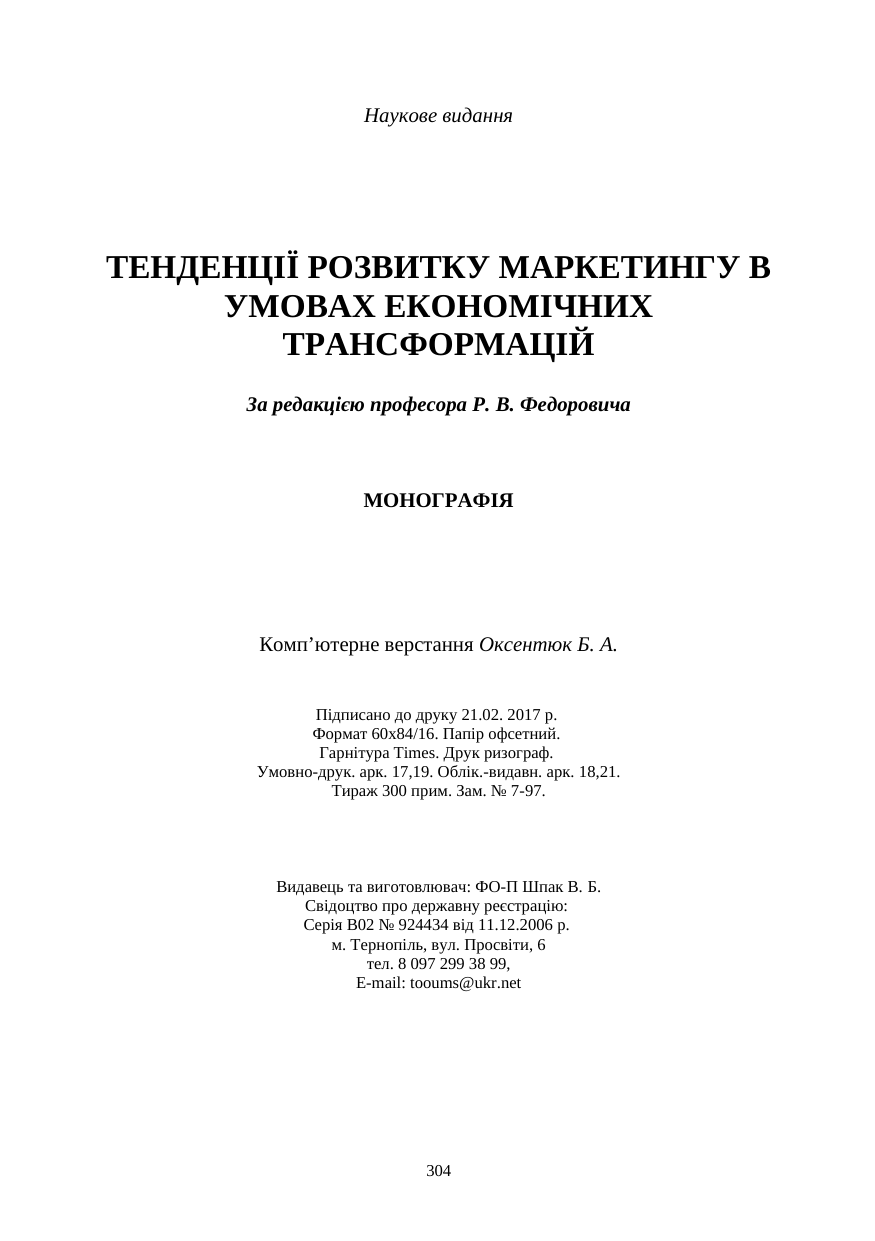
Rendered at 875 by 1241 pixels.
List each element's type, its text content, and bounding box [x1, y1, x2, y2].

text Видавець та виготовлювач: ФО-П Шпак В. Б. [94, 877, 782, 896]
text МОНОГРАФІЯ [94, 488, 782, 512]
text тел. 8 097 299 38 99, [94, 953, 782, 973]
text Наукове видання [94, 103, 782, 127]
text Підписано до друку 21.02. 2017 р. [94, 704, 782, 723]
text Гарнітура Times. Друк ризограф. [94, 743, 782, 762]
text Серія В02 № 924434 від 11.12.2006 р. [94, 915, 782, 934]
text м. Тернопіль, вул. Просвіти, 6 [94, 934, 782, 953]
text E-mail: tooums@ukr.net [94, 973, 782, 992]
text За редакцією професора Р. В. Федоровича [94, 391, 782, 416]
text ТЕНДЕНЦІЇ РОЗВИТКУ МАРКЕТИНГУ В УМОВАХ ЕКОНОМІЧНИХ ТРАНСФОРМАЦІЙ [94, 248, 782, 363]
text Свідоцтво про державну реєстрацію: [94, 896, 782, 915]
text Комп’ютерне верстання Оксентюк Б. А. [94, 632, 782, 656]
text Тираж 300 прим. Зам. № 7-97. [94, 781, 782, 800]
text Умовно-друк. арк. 17,19. Облік.-видавн. арк. 18,21. [94, 762, 782, 781]
text Формат 60х84/16. Папір офсетний. [94, 723, 782, 743]
